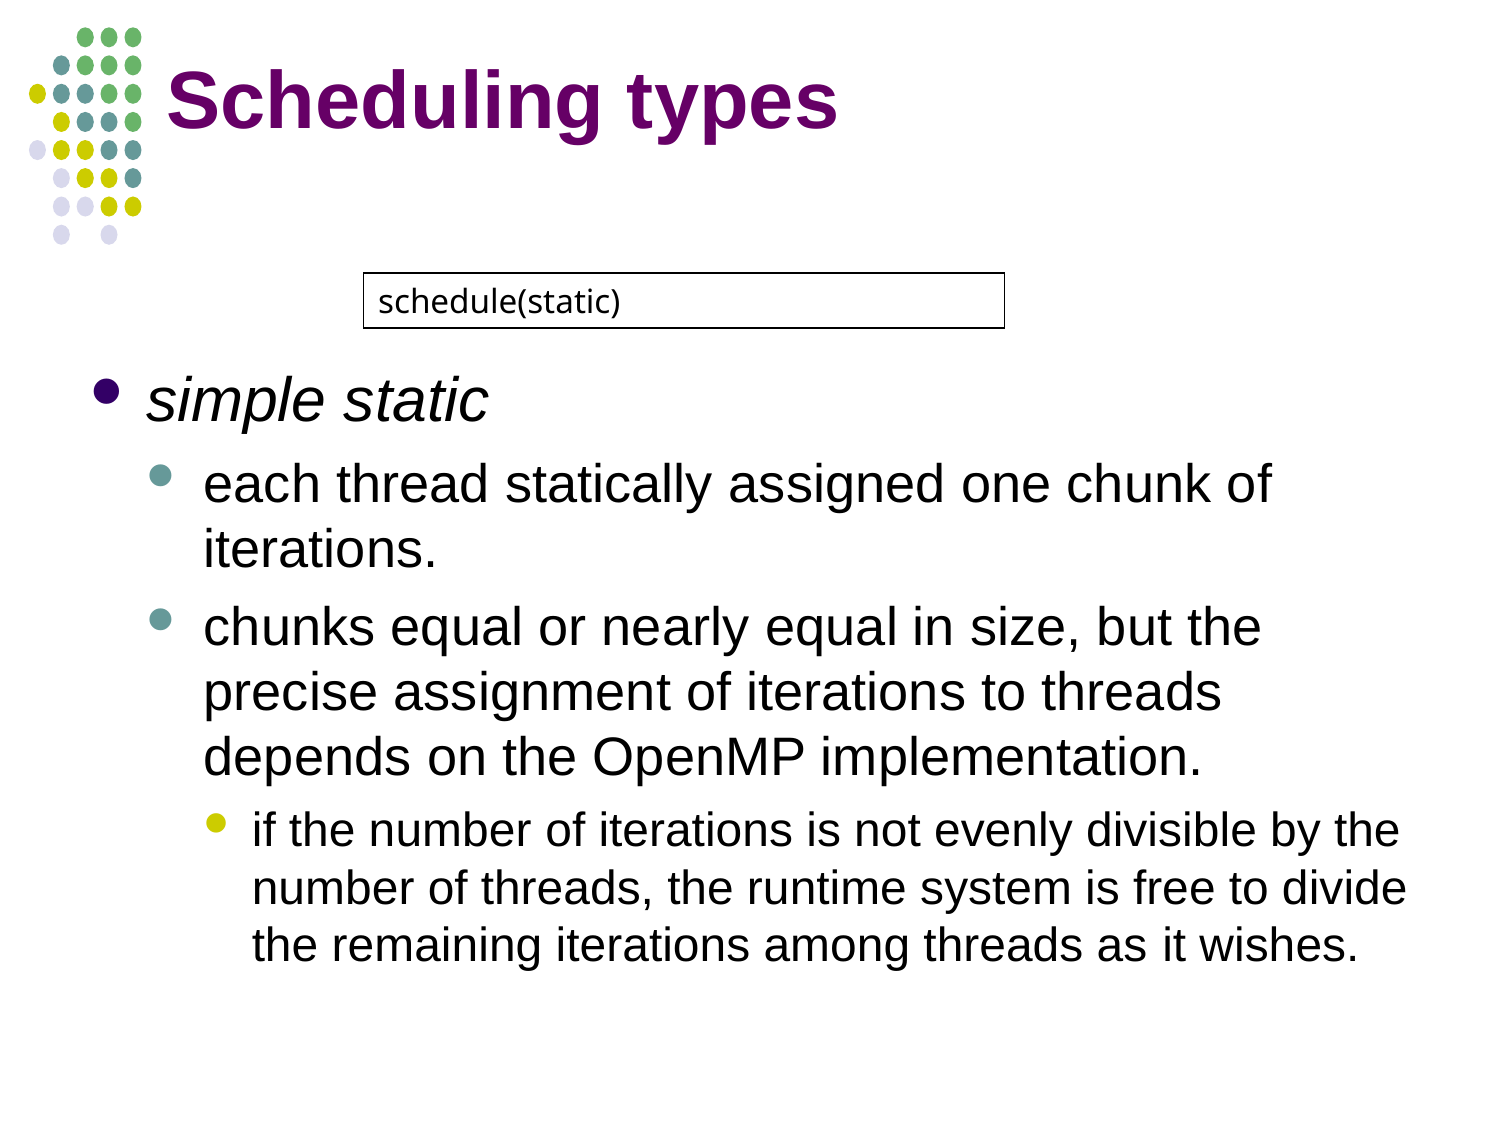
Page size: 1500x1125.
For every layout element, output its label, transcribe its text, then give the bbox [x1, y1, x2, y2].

list simple static each thread statically assigned one chunk of iterations. chunks equal or nearly equal in size, but the precise assignment of iterations to threads depends on the OpenMP implementation. if the number of iterations is not evenly divisible by the number of threads, the runtime system is free to divide the remaining iterations among threads as it wishes. [75, 351, 1426, 1006]
text_box schedule(static) [363, 272, 1005, 329]
title Scheduling types [151, 40, 1390, 176]
